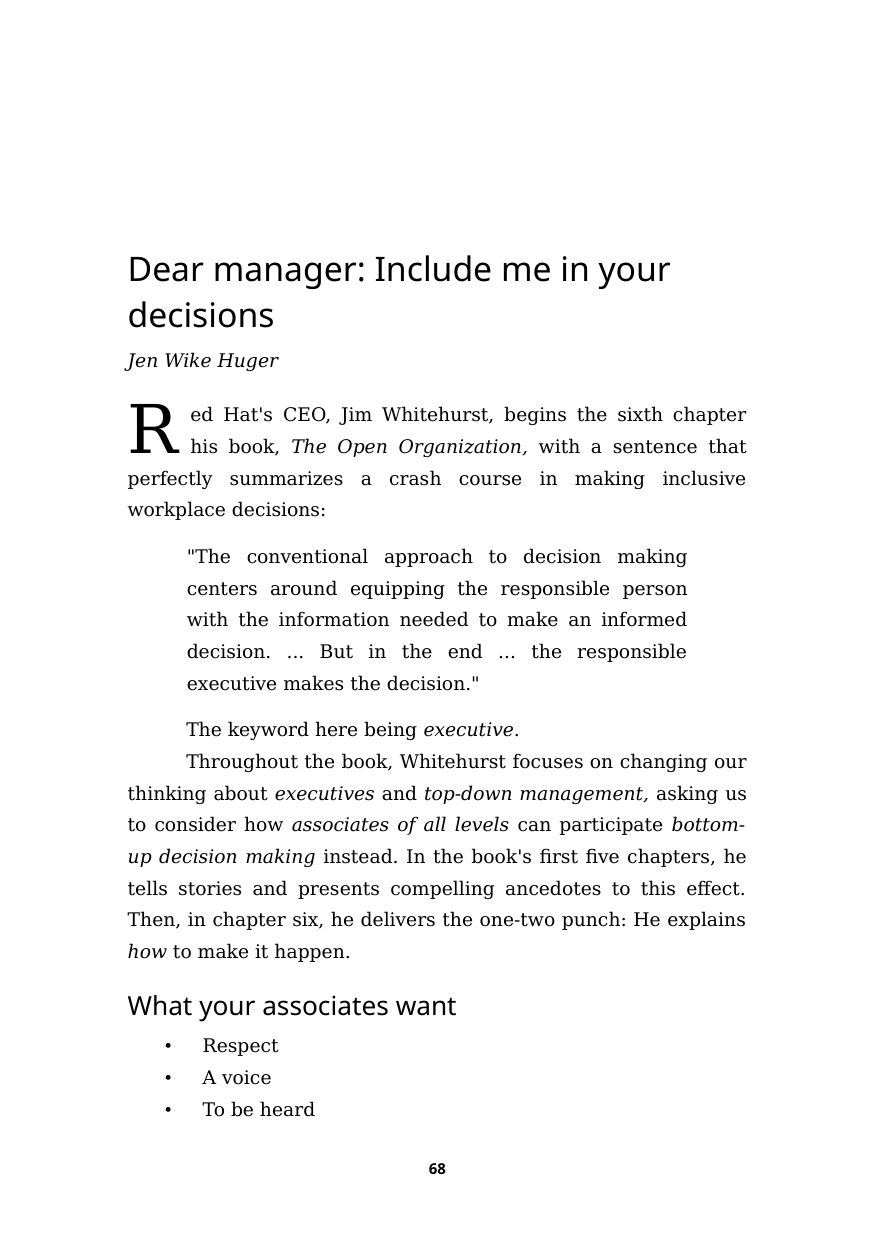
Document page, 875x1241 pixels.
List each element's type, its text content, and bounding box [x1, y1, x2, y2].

list Respect [165, 1036, 747, 1057]
subtitle Dear manager: Include me in your decisions [127, 246, 747, 338]
list A voice [165, 1067, 747, 1089]
text Red Hat's CEO, Jim Whitehurst, begins the sixth chapter his book, The Open Organization, with a sentence that perfectly summarizes a crash course in making inclusive workplace decisions: [127, 404, 747, 521]
text The keyword here being executive. [127, 719, 747, 741]
text Throughout the book, Whitehurst focuses on changing our thinking about executives and top-down management, asking us to consider how associates of all levels can participate bottom-up decision making instead. In the book's first five chapters, he tells stories and presents compelling ancedotes to this effect. Then, in chapter six, he delivers the one-two punch: He explains how to make it happen. [127, 751, 747, 963]
text "The conventional approach to decision making centers around equipping the responsible person with the information needed to make an informed decision. ... But in the end ... the responsible executive makes the decision." [187, 546, 688, 694]
subtitle What your associates want [127, 987, 747, 1023]
list To be heard [165, 1099, 747, 1121]
text Jen Wike Huger [127, 350, 747, 372]
